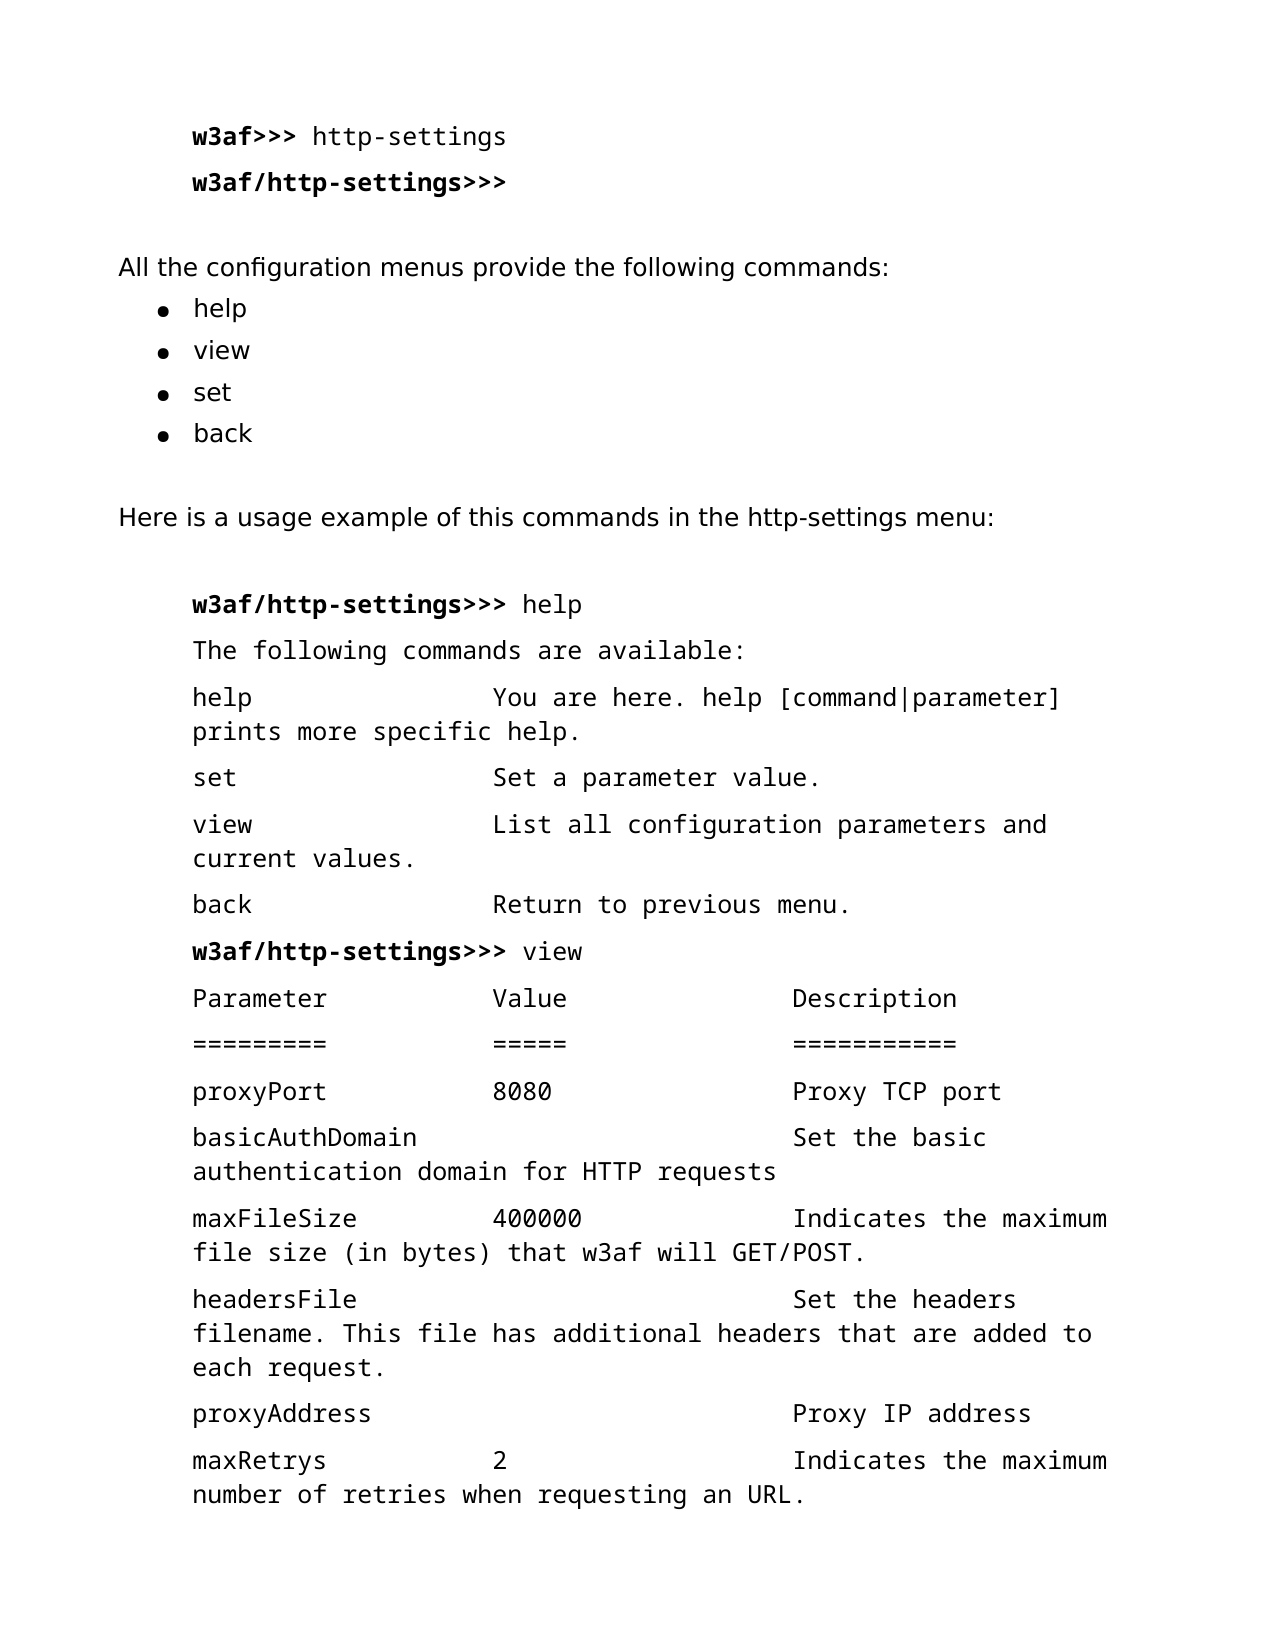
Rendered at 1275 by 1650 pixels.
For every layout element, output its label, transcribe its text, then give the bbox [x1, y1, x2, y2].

text All the configuration menus provide the following commands: [118, 253, 1157, 282]
text headersFile Set the headers filename. This file has additional headers that are added to each request. [192, 1281, 1157, 1383]
text basicAuthDomain Set the basic authentication domain for HTTP requests [192, 1120, 1157, 1188]
text maxRetrys 2 Indicates the maximum number of retries when requesting an URL. [192, 1442, 1157, 1511]
text maxFileSize 400000 Indicates the maximum file size (in bytes) that w3af will GET/POST. [192, 1201, 1157, 1269]
text back Return to previous menu. [192, 887, 1157, 921]
text set Set a parameter value. [192, 760, 1157, 794]
list view [156, 336, 1157, 365]
text Parameter Value Description [192, 980, 1157, 1014]
text proxyPort 8080 Proxy TCP port [192, 1073, 1157, 1107]
text proxyAddress Proxy IP address [192, 1396, 1157, 1430]
text w3af/http-settings>>> help [192, 586, 1157, 620]
text help You are here. help [command|parameter] prints more specific help. [192, 679, 1157, 747]
text w3af>>> http-settings [192, 118, 1157, 152]
list help [156, 294, 1157, 324]
text view List all configuration parameters and current values. [192, 807, 1157, 875]
text w3af/http-settings>>> view [192, 934, 1157, 968]
text The following commands are available: [192, 633, 1157, 667]
list back [156, 419, 1157, 449]
text Here is a usage example of this commands in the http-settings menu: [118, 503, 1157, 532]
list set [156, 378, 1157, 407]
text ========= ===== =========== [192, 1027, 1157, 1061]
text w3af/http-settings>>> [192, 165, 1157, 199]
